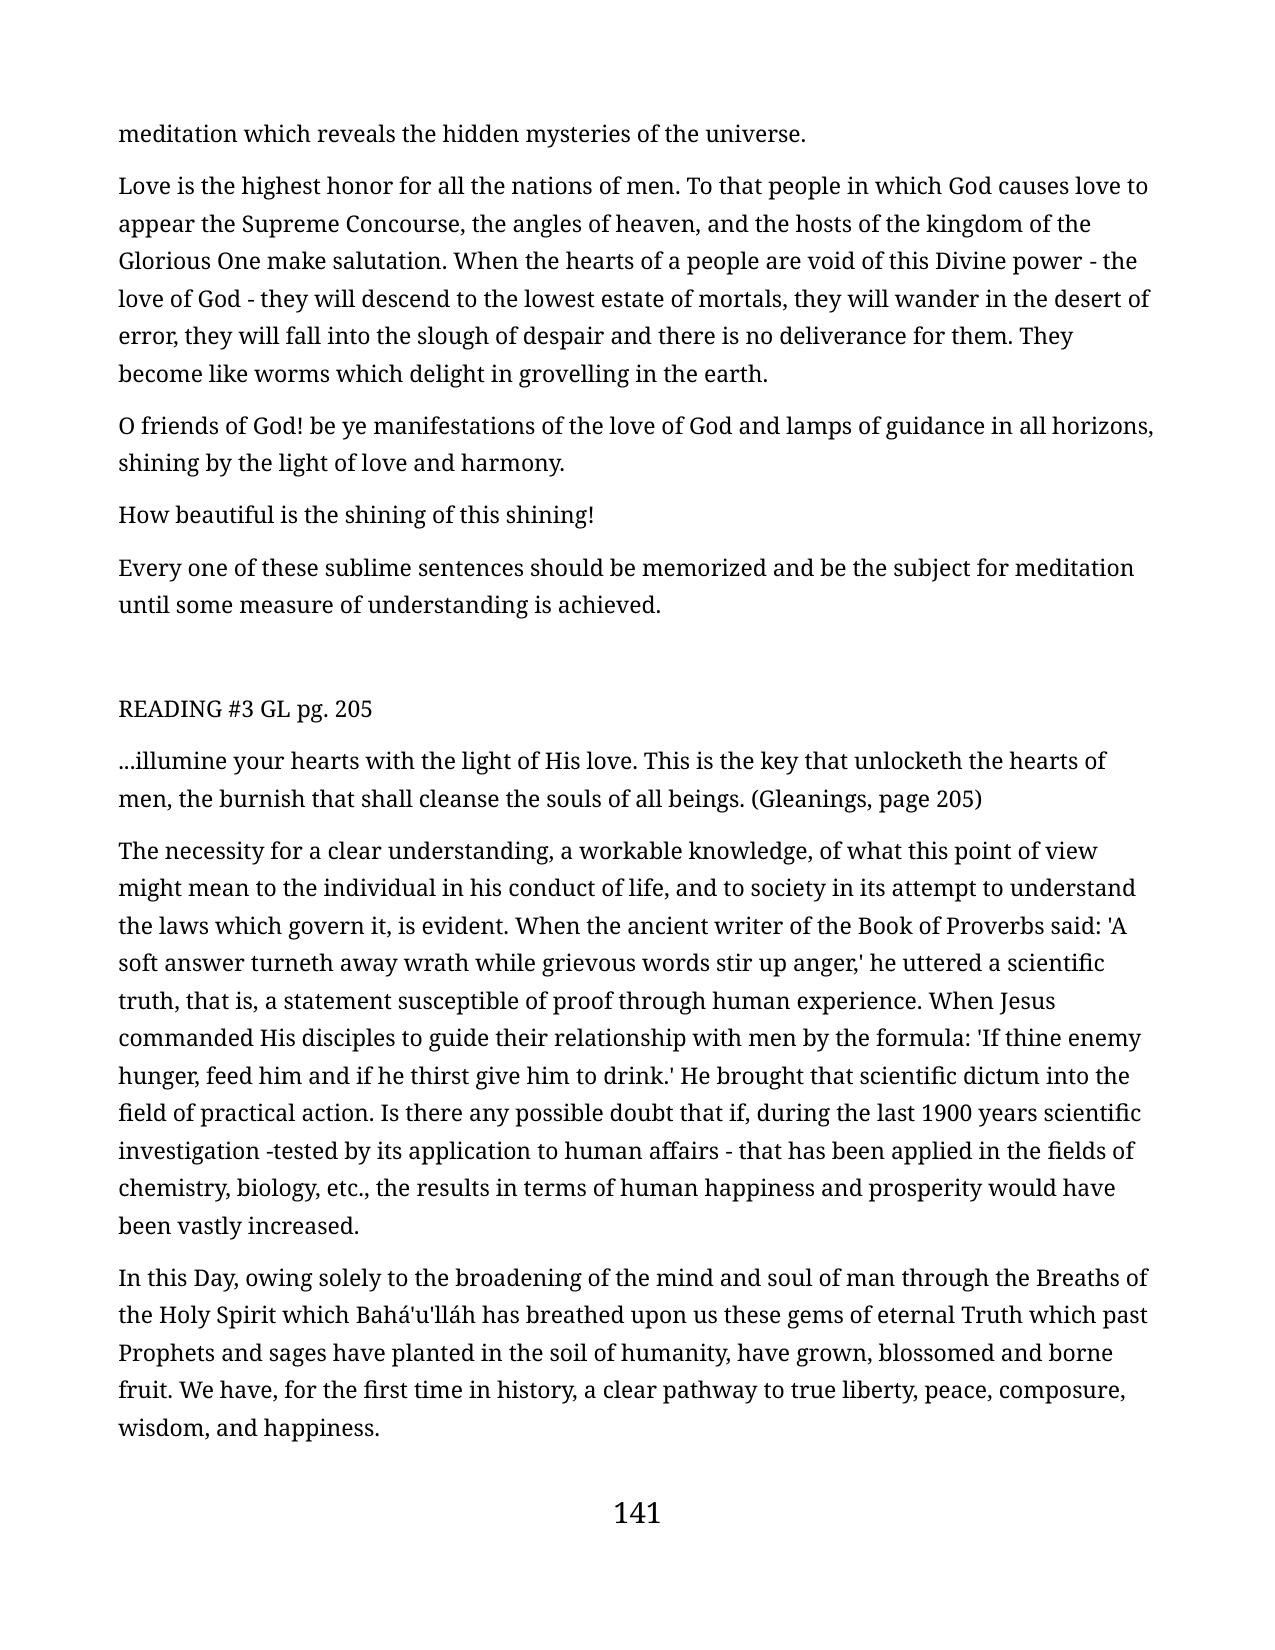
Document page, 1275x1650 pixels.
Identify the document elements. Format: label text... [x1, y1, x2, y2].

text In this Day, owing solely to the broadening of the mind and soul of man through the Breaths of the Holy Spirit which Bahá'u'lláh has breathed upon us these gems of eternal Truth which past Prophets and sages have planted in the soil of humanity, have grown, blossomed and borne fruit. We have, for the first time in history, a clear pathway to true liberty, peace, composure, wisdom, and happiness. [118, 1262, 1157, 1443]
text Love is the highest honor for all the nations of men. To that people in which God causes love to appear the Supreme Concourse, the angles of heaven, and the hosts of the kingdom of the Glorious One make salutation. When the hearts of a people are void of this Divine power ‑ the love of God ‑ they will descend to the lowest estate of mortals, they will wander in the desert of error, they will fall into the slough of despair and there is no deliverance for them. They become like worms which delight in grovelling in the earth. [118, 170, 1157, 389]
text The necessity for a clear understanding, a workable knowledge, of what this point of view might mean to the individual in his conduct of life, and to society in its attempt to understand the laws which govern it, is evident. When the ancient writer of the Book of Proverbs said: 'A soft answer turneth away wrath while grievous words stir up anger,' he uttered a scientific truth, that is, a statement susceptible of proof through human experience. When Jesus commanded His disciples to guide their relationship with men by the formula: 'If thine enemy hunger, feed him and if he thirst give him to drink.' He brought that scientific dictum into the field of practical action. Is there any possible doubt that if, during the last 1900 years scientific investigation ‑tested by its application to human affairs ‑ that has been applied in the fields of chemistry, biology, etc., the results in terms of human happiness and prosperity would have been vastly increased. [118, 835, 1157, 1241]
text READING #3 GL pg. 205 [118, 693, 1157, 724]
text ...illumine your hearts with the light of His love. This is the key that unlocketh the hearts of men, the burnish that shall cleanse the souls of all beings. (Gleanings, page 205) [118, 745, 1157, 814]
text Every one of these sublime sentences should be memorized and be the subject for meditation until some measure of understanding is achieved. [118, 551, 1157, 620]
text meditation which reveals the hidden mysteries of the universe. [118, 118, 1157, 149]
text How beautiful is the shining of this shining! [118, 499, 1157, 531]
text O friends of God! be ye manifestations of the love of God and lamps of guidance in all horizons, shining by the light of love and harmony. [118, 410, 1157, 478]
